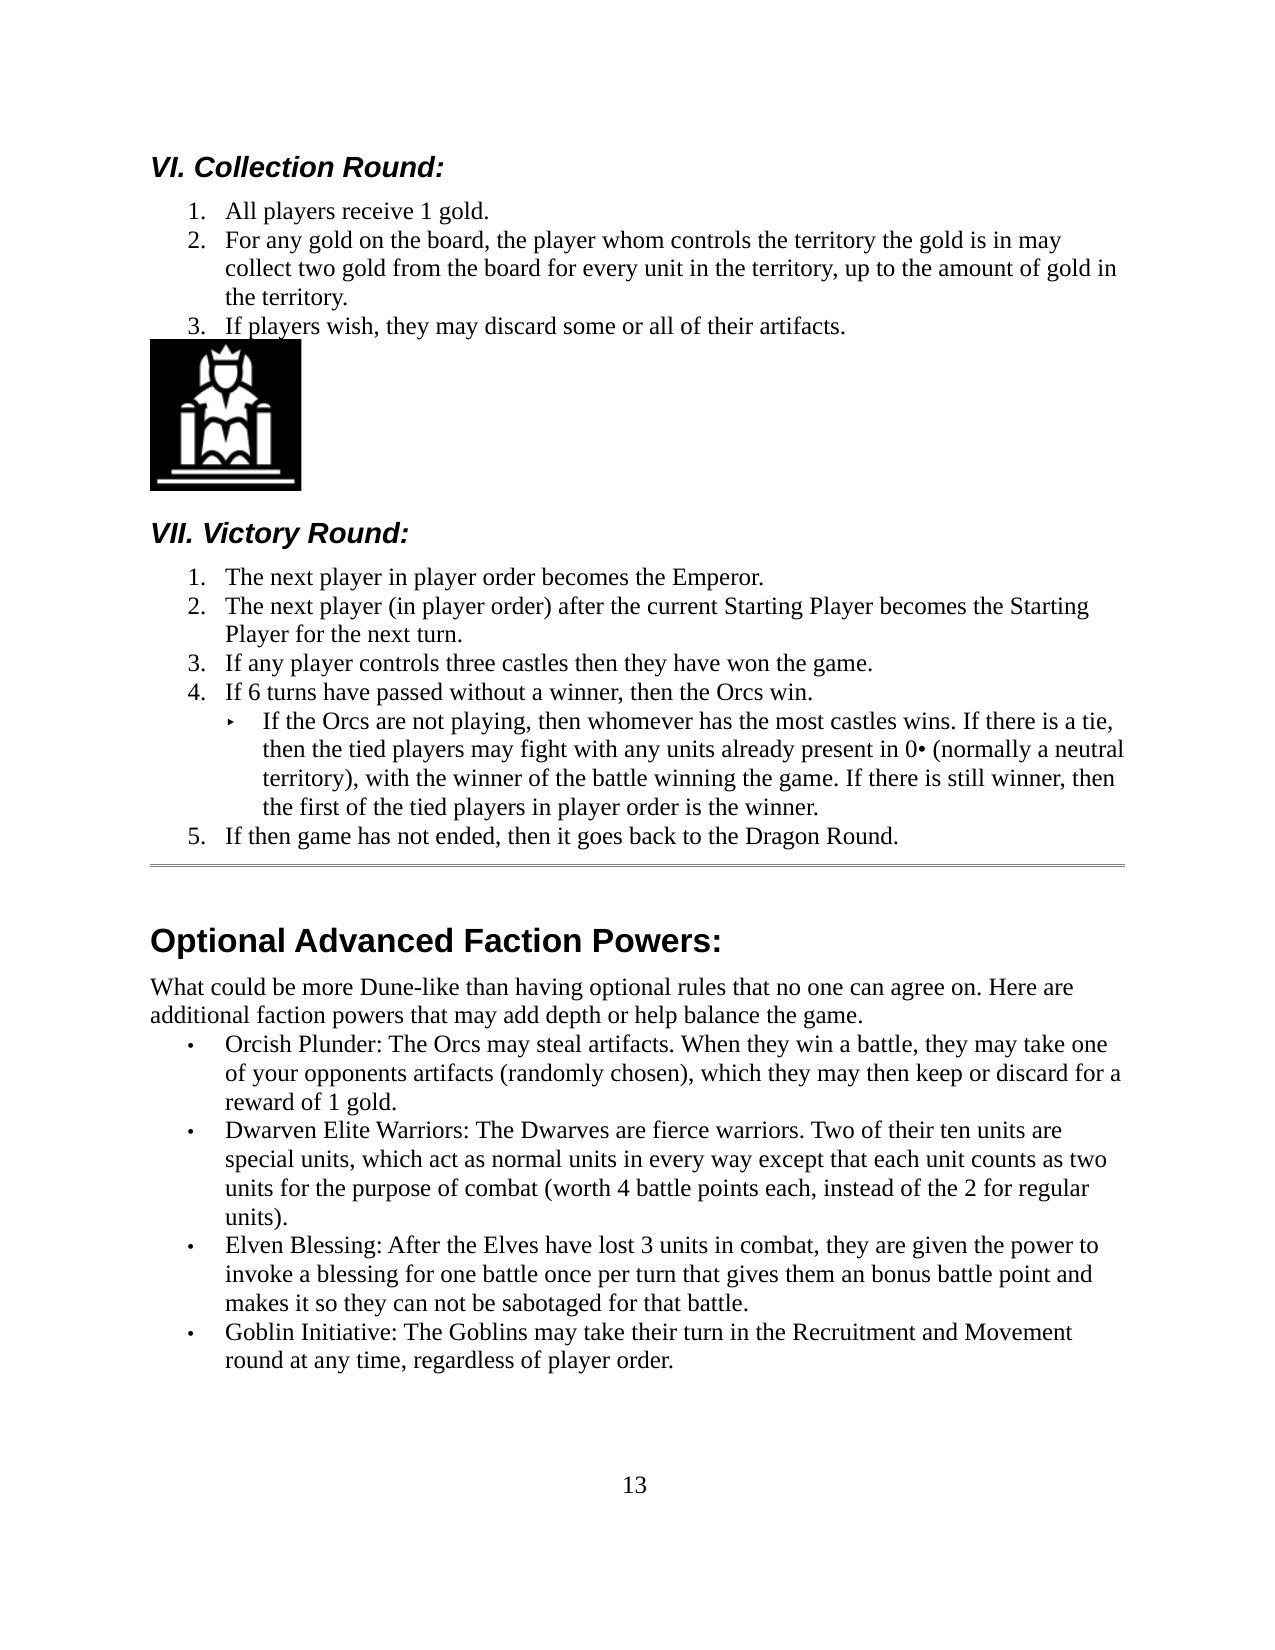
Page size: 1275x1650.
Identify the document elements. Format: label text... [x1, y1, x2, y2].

list For any gold on the board, the player whom controls the territory the gold is in may collect two gold from the board for every unit in the territory, up to the amount of gold in the territory. [187, 225, 1125, 311]
list The next player in player order becomes the Emperor. [187, 562, 1125, 591]
list Orcish Plunder: The Orcs may steal artifacts. When they win a battle, they may take one of your opponents artifacts (randomly chosen), which they may then keep or discard for a reward of 1 gold. [187, 1029, 1125, 1116]
list Dwarven Elite Warriors: The Dwarves are fierce warriors. Two of their ten units are special units, which act as normal units in every way except that each unit counts as two units for the purpose of combat (worth 4 battle points each, instead of the 2 for regular units). [187, 1116, 1125, 1231]
list If the Orcs are not playing, then whomever has the most castles wins. If there is a tie, then the tied players may fight with any units already present in 0• (normally a neutral territory), with the winner of the battle winning the game. If there is still winner, then the first of the tied players in player order is the winner. [225, 706, 1125, 821]
subtitle VI. Collection Round: [150, 150, 1125, 183]
picture [150, 339, 302, 491]
text What could be more Dune-like than having optional rules that no one can agree on. Here are additional faction powers that may add depth or help balance the game. [150, 972, 1125, 1029]
list If any player controls three castles then they have won the game. [187, 648, 1125, 677]
subtitle Optional Advanced Faction Powers: [150, 921, 1125, 959]
subtitle VII. Victory Round: [150, 516, 1125, 549]
list Elven Blessing: After the Elves have lost 3 units in combat, they are given the power to invoke a blessing for one battle once per turn that gives them an bonus battle point and makes it so they can not be sabotaged for that battle. [187, 1231, 1125, 1317]
list If players wish, they may discard some or all of their artifacts. [187, 311, 1125, 340]
list If 6 turns have passed without a winner, then the Orcs win. [187, 677, 1125, 706]
list All players receive 1 gold. [187, 196, 1125, 225]
list The next player (in player order) after the current Starting Player becomes the Starting Player for the next turn. [187, 591, 1125, 648]
list Goblin Initiative: The Goblins may take their turn in the Recruitment and Movement round at any time, regardless of player order. [187, 1317, 1125, 1374]
list If then game has not ended, then it goes back to the Dragon Round. [187, 821, 1125, 849]
